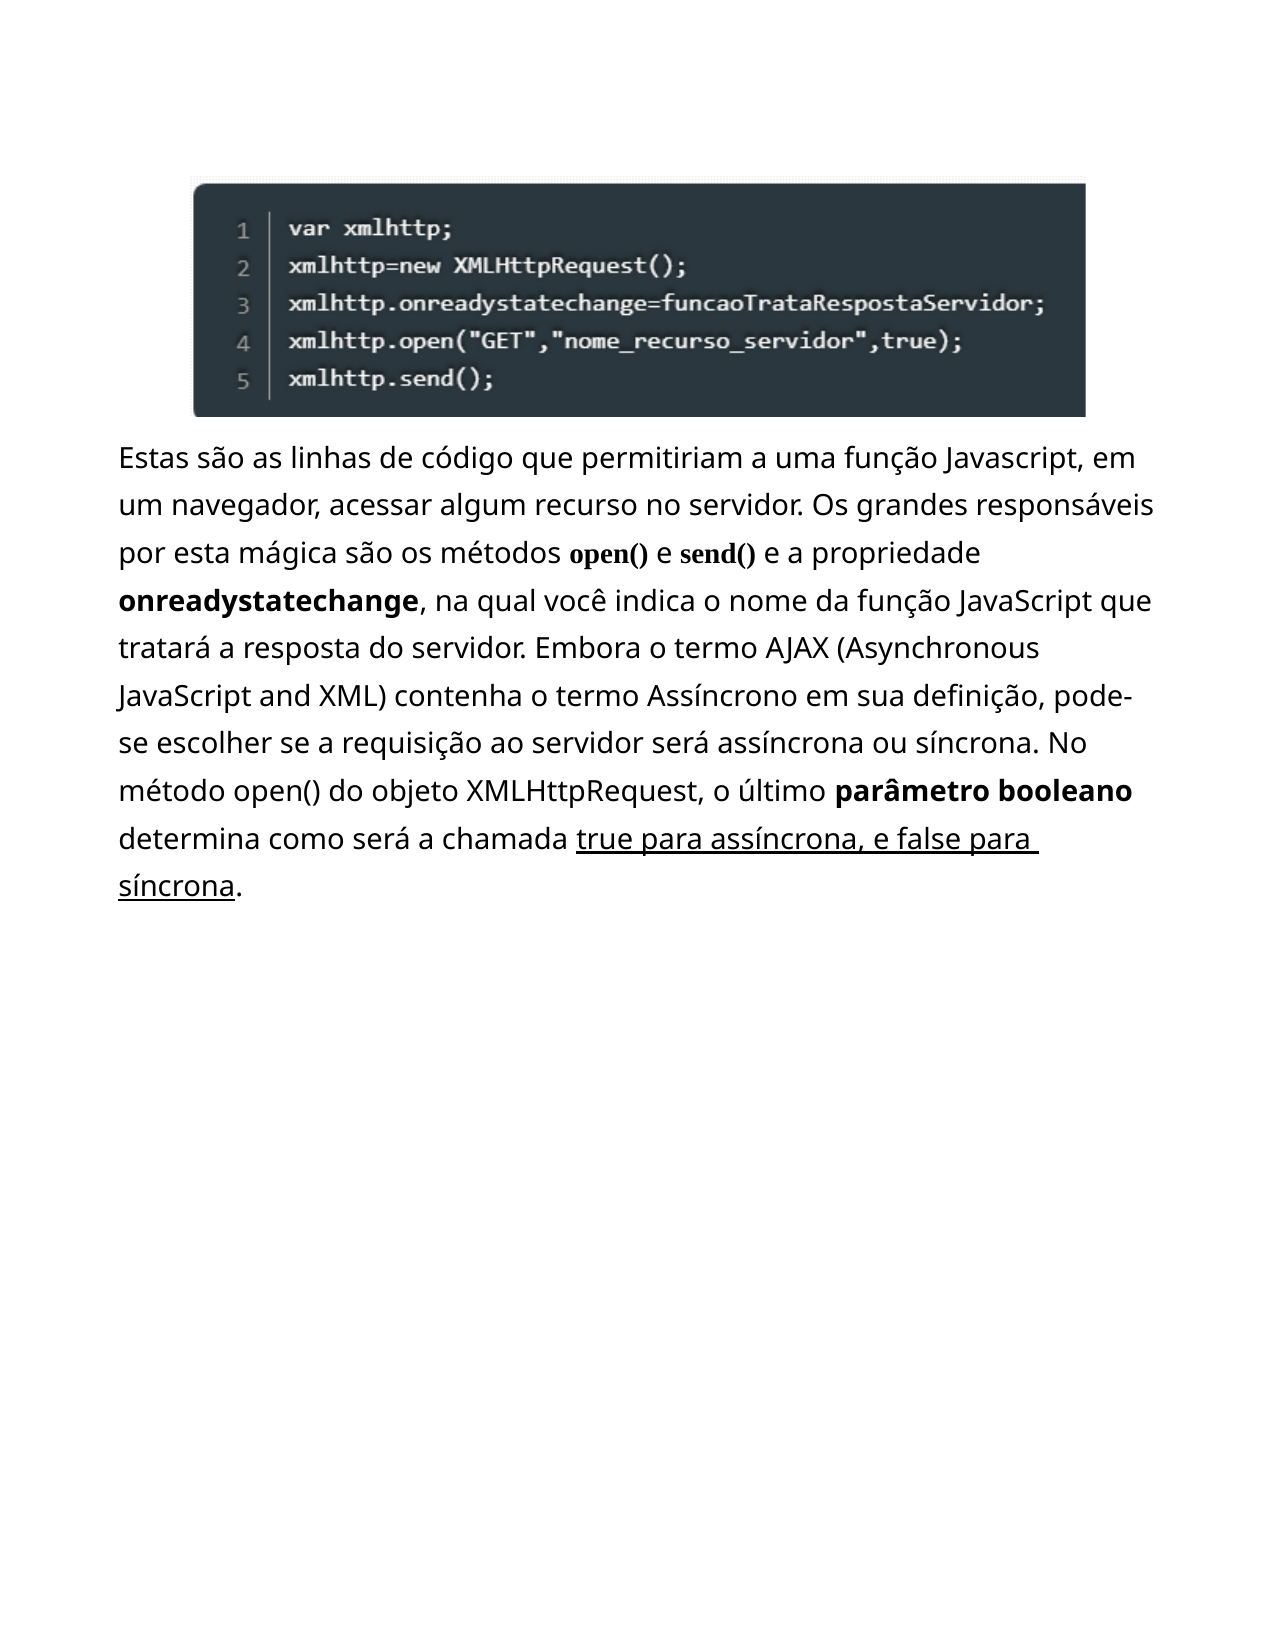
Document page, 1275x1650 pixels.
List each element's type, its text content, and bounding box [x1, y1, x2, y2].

picture [189, 176, 1086, 417]
text Estas são as linhas de código que permitiriam a uma função Javascript, em um navegador, acessar algum recurso no servidor. Os grandes responsáveis por esta mágica são os métodos open() e send() e a propriedade onreadystatechange, na qual você indica o nome da função JavaScript que tratará a resposta do servidor. Embora o termo AJAX (Asynchronous JavaScript and XML) contenha o termo Assíncrono em sua definição, pode-se escolher se a requisição ao servidor será assíncrona ou síncrona. No método open() do objeto XMLHttpRequest, o último parâmetro booleano determina como será a chamada true para assíncrona, e false para síncrona. [118, 437, 1157, 905]
